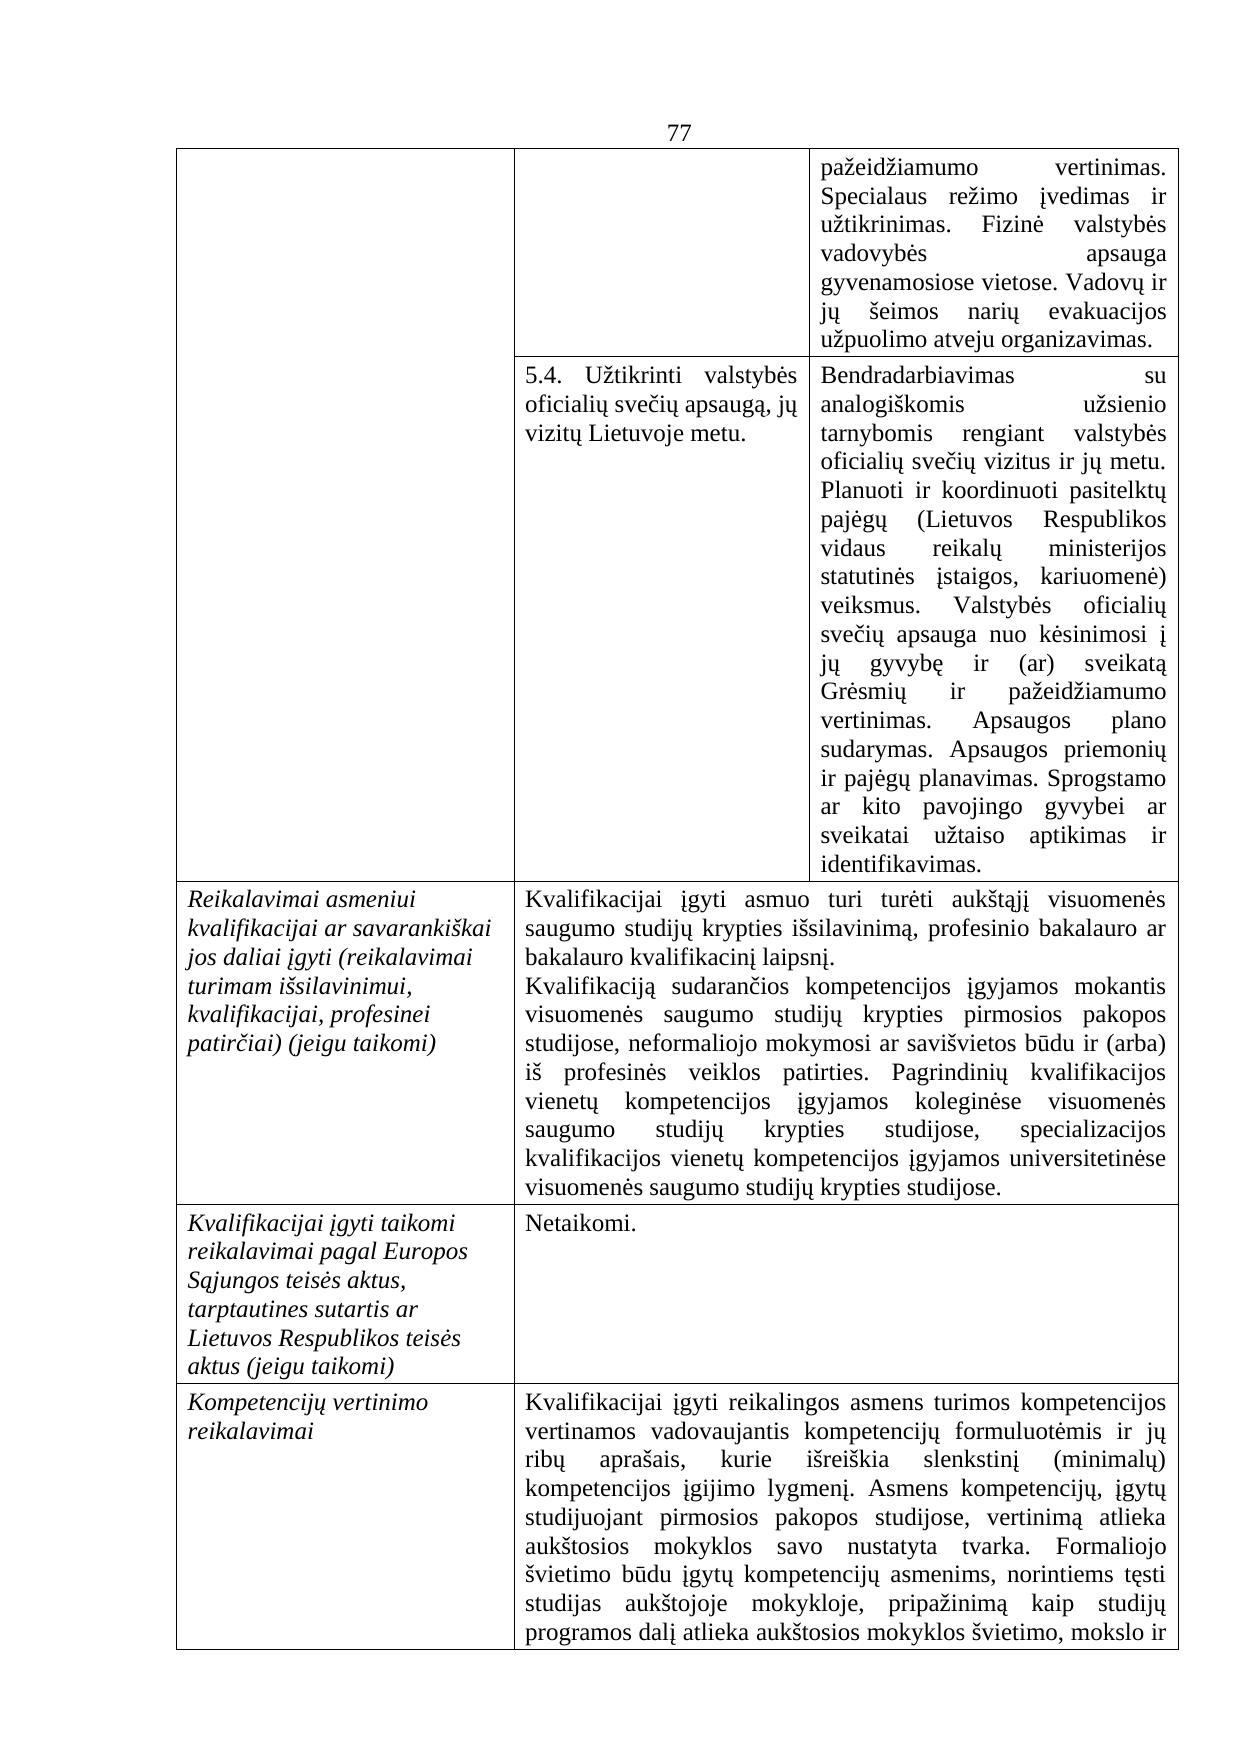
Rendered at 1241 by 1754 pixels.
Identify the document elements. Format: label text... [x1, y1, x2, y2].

table_cell pažeidžiamumo vertinimas. Specialaus režimo įvedimas ir užtikrinimas. Fizinė valstybės vadovybės apsauga gyvenamosiose vietose. Vadovų ir jų šeimos narių evakuacijos užpuolimo atveju organizavimas. [810, 149, 1178, 356]
table_cell [177, 149, 514, 881]
table_cell Kvalifikacijai įgyti reikalingos asmens turimos kompetencijos vertinamos vadovaujantis kompetencijų formuluotėmis ir jų ribų aprašais, kurie išreiškia slenkstinį (minimalų) kompetencijos įgijimo lygmenį. Asmens kompetencijų, įgytų studijuojant pirmosios pakopos studijose, vertinimą atlieka aukštosios mokyklos savo nustatyta tvarka. Formaliojo švietimo būdu įgytų kompetencijų asmenims, norintiems tęsti studijas aukštojoje mokykloje, pripažinimą kaip studijų programos dalį atlieka aukštosios mokyklos švietimo, mokslo ir [515, 1384, 1178, 1649]
table_cell 5.4. Užtikrinti valstybės oficialių svečių apsaugą, jų vizitų Lietuvoje metu. [515, 357, 809, 881]
table_cell Kvalifikacijai įgyti taikomi reikalavimai pagal Europos Sąjungos teisės aktus, tarptautines sutartis ar Lietuvos Respublikos teisės aktus (jeigu taikomi) [177, 1205, 514, 1383]
table_cell Kompetencijų vertinimo reikalavimai [177, 1384, 514, 1649]
table_cell Kvalifikacijai įgyti asmuo turi turėti aukštąjį visuomenės saugumo studijų krypties išsilavinimą, profesinio bakalauro ar bakalauro kvalifikacinį laipsnį. Kvalifikaciją sudarančios kompetencijos įgyjamos mokantis visuomenės saugumo studijų krypties pirmosios pakopos studijose, neformaliojo mokymosi ar savišvietos būdu ir (arba) iš profesinės veiklos patirties. Pagrindinių kvalifikacijos vienetų kompetencijos įgyjamos koleginėse visuomenės saugumo studijų krypties studijose, specializacijos kvalifikacijos vienetų kompetencijos įgyjamos universitetinėse visuomenės saugumo studijų krypties studijose. [515, 882, 1178, 1204]
table_cell Netaikomi. [515, 1205, 1178, 1383]
table_cell [515, 149, 809, 356]
table_cell Reikalavimai asmeniui kvalifikacijai ar savarankiškai jos daliai įgyti (reikalavimai turimam išsilavinimui, kvalifikacijai, profesinei patirčiai) (jeigu taikomi) [177, 882, 514, 1204]
table_cell Bendradarbiavimas su analogiškomis užsienio tarnybomis rengiant valstybės oficialių svečių vizitus ir jų metu. Planuoti ir koordinuoti pasitelktų pajėgų (Lietuvos Respublikos vidaus reikalų ministerijos statutinės įstaigos, kariuomenė) veiksmus. Valstybės oficialių svečių apsauga nuo kėsinimosi į jų gyvybę ir (ar) sveikatą Grėsmių ir pažeidžiamumo vertinimas. Apsaugos plano sudarymas. Apsaugos priemonių ir pajėgų planavimas. Sprogstamo ar kito pavojingo gyvybei ar sveikatai užtaiso aptikimas ir identifikavimas. [810, 357, 1178, 881]
